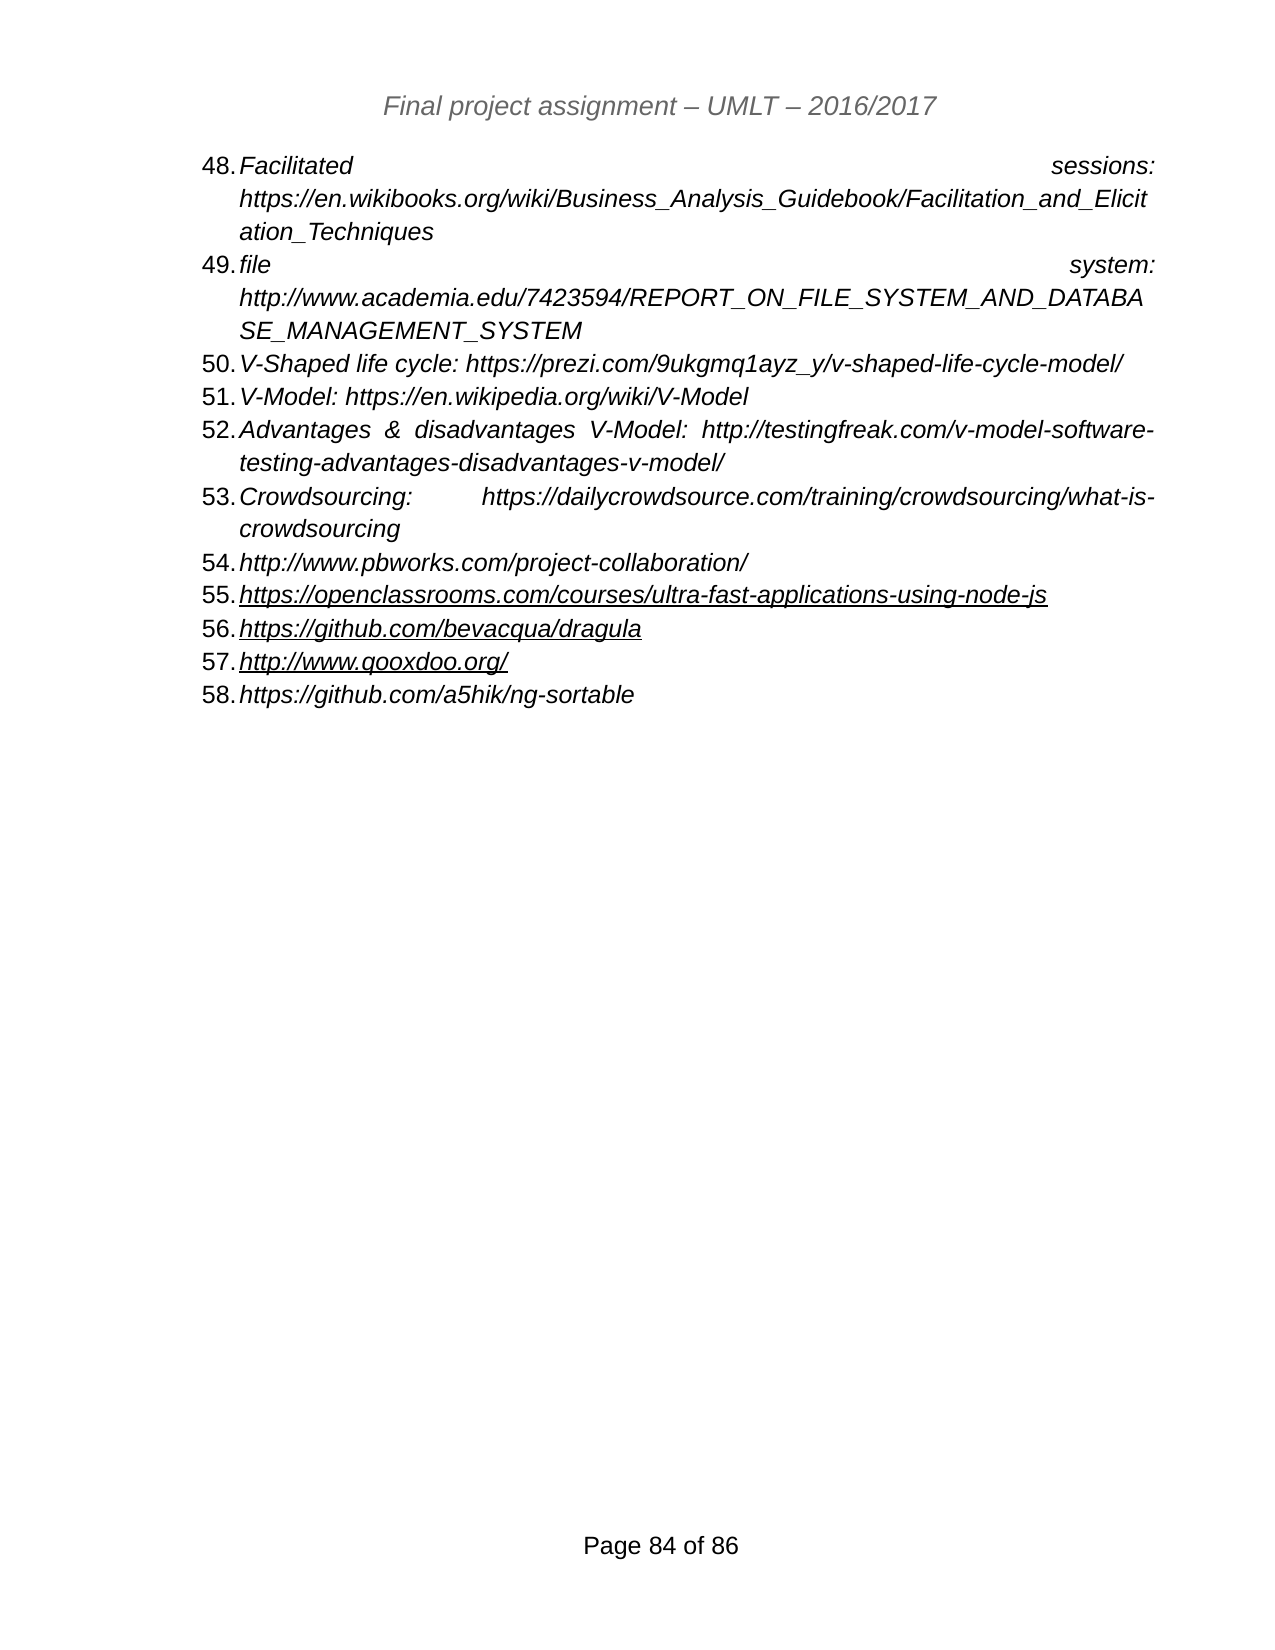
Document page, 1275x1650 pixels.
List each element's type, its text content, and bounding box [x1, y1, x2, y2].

list Advantages & disadvantages V-Model: http://testingfreak.com/v-model-software-testing-advantages-disadvantages-v-model/ [202, 415, 1158, 477]
list https://github.com/bevacqua/dragula [202, 613, 1158, 642]
list V-Model: https://en.wikipedia.org/wiki/V-Model [202, 382, 1158, 411]
list https://github.com/a5hik/ng-sortable [202, 679, 1158, 708]
list https://openclassrooms.com/courses/ultra-fast-applications-using-node-js [202, 581, 1158, 609]
list http://www.pbworks.com/project-collaboration/ [202, 547, 1158, 576]
list V-Shaped life cycle: https://prezi.com/9ukgmq1ayz_y/v-shaped-life-cycle-model/ [202, 349, 1158, 378]
list Facilitated sessions: https://en.wikibooks.org/wiki/Business_Analysis_Guidebook/Facilitation_and_Elicitation_Techniques [202, 151, 1158, 246]
list file system: http://www.academia.edu/7423594/REPORT_ON_FILE_SYSTEM_AND_DATABASE_MANAGEMENT_SYSTEM [202, 250, 1158, 345]
list http://www.qooxdoo.org/ [202, 647, 1158, 675]
list Crowdsourcing: https://dailycrowdsource.com/training/crowdsourcing/what-is-crowdsourcing [202, 481, 1158, 543]
